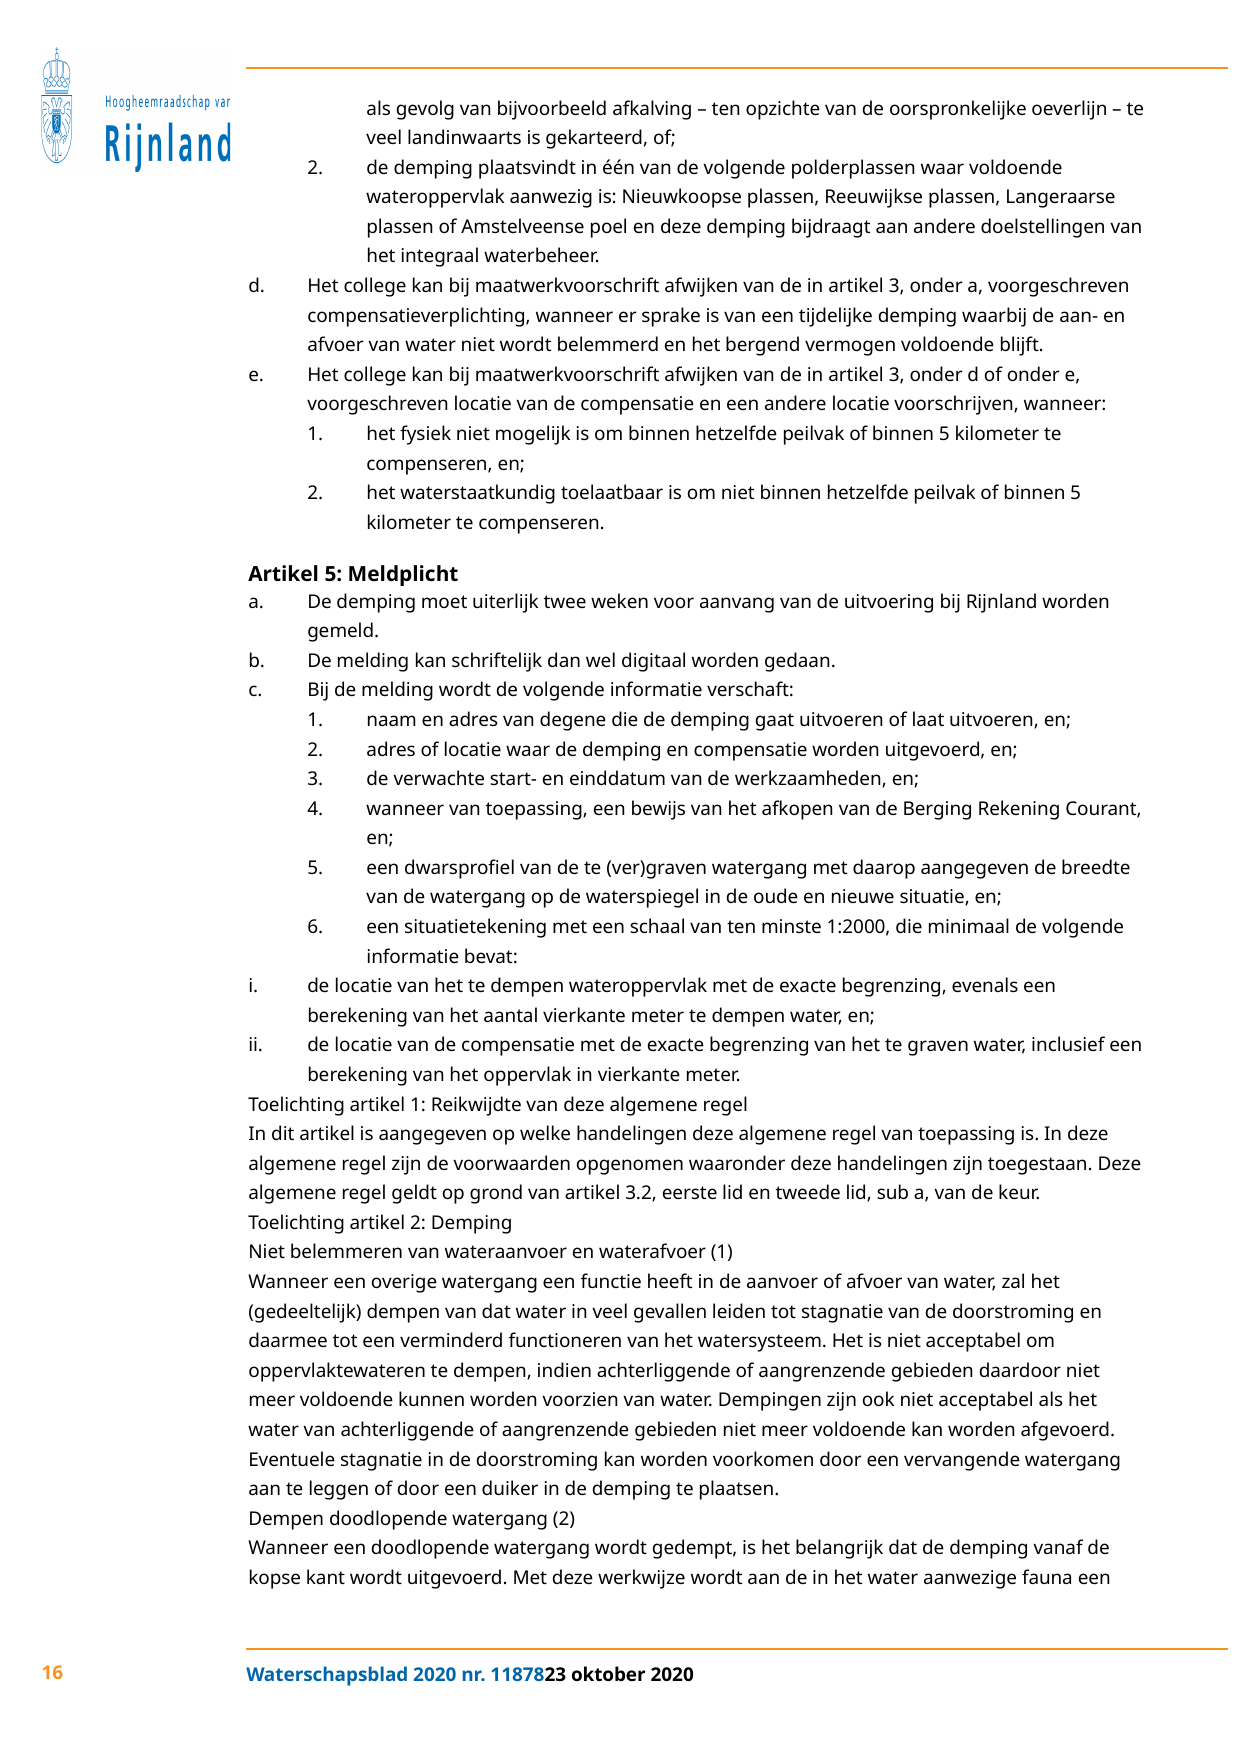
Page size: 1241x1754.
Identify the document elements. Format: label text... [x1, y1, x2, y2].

list De melding kan schriftelijk dan wel digitaal worden gedaan. [248, 647, 1152, 673]
list De demping moet uiterlijk twee weken voor aanvang van de uitvoering bij Rijnland worden gemeld. [248, 588, 1152, 643]
list de locatie van de compensatie met de exacte begrenzing van het te graven water, inclusief een berekening van het oppervlak in vierkante meter. [248, 1032, 1152, 1087]
text Toelichting artikel 1: Reikwijdte van deze algemene regel [248, 1091, 1152, 1116]
list het waterstaatkundig toelaatbaar is om niet binnen hetzelfde peilvak of binnen 5 kilometer te compenseren. [307, 479, 1152, 535]
list de locatie van het te dempen wateroppervlak met de exacte begrenzing, evenals een berekening van het aantal vierkante meter te dempen water, en; [248, 972, 1152, 1028]
list Bij de melding wordt de volgende informatie verschaft: [248, 677, 1152, 702]
text Niet belemmeren van wateraanvoer en waterafvoer (1) [248, 1239, 1152, 1264]
text Wanneer een doodlopende watergang wordt gedempt, is het belangrijk dat de demping vanaf de kopse kant wordt uitgevoerd. Met deze werkwijze wordt aan de in het water aanwezige fauna een [248, 1534, 1152, 1590]
text Wanneer een overige watergang een functie heeft in de aanvoer of afvoer van water, zal het (gedeeltelijk) dempen van dat water in veel gevallen leiden tot stagnatie van de doorstroming en daarmee tot een verminderd functioneren van het watersysteem. Het is niet acceptabel om oppervlaktewateren te dempen, indien achterliggende of aangrenzende gebieden daardoor niet meer voldoende kunnen worden voorzien van water. Dempingen zijn ook niet acceptabel als het water van achterliggende of aangrenzende gebieden niet meer voldoende kan worden afgevoerd. Eventuele stagnatie in de doorstroming kan worden voorkomen door een vervangende watergang aan te leggen of door een duiker in de demping te plaatsen. [248, 1268, 1152, 1501]
list het fysiek niet mogelijk is om binnen hetzelfde peilvak of binnen 5 kilometer te compenseren, en; [307, 420, 1152, 476]
list als gevolg van bijvoorbeeld afkalving – ten opzichte van de oorspronkelijke oeverlijn – te veel landinwaarts is gekarteerd, of; [307, 95, 1152, 150]
text Dempen doodlopende watergang (2) [248, 1505, 1152, 1531]
list Het college kan bij maatwerkvoorschrift afwijken van de in artikel 3, onder a, voorgeschreven compensatieverplichting, wanneer er sprake is van een tijdelijke demping waarbij de aan- en afvoer van water niet wordt belemmerd en het bergend vermogen voldoende blijft. [248, 272, 1152, 357]
picture [41, 47, 231, 172]
list wanneer van toepassing, een bewijs van het afkopen van de Berging Rekening Courant, en; [307, 795, 1152, 850]
list een situatietekening met een schaal van ten minste 1:2000, die minimaal de volgende informatie bevat: [307, 913, 1152, 968]
text In dit artikel is aangegeven op welke handelingen deze algemene regel van toepassing is. In deze algemene regel zijn de voorwaarden opgenomen waaronder deze handelingen zijn toegestaan. Deze algemene regel geldt op grond van artikel 3.2, eerste lid en tweede lid, sub a, van de keur. [248, 1120, 1152, 1205]
text Artikel 5: Meldplicht [248, 559, 1152, 588]
list de demping plaatsvindt in één van de volgende polderplassen waar voldoende wateroppervlak aanwezig is: Nieuwkoopse plassen, Reeuwijkse plassen, Langeraarse plassen of Amstelveense poel en deze demping bijdraagt aan andere doelstellingen van het integraal waterbeheer. [307, 154, 1152, 268]
list adres of locatie waar de demping en compensatie worden uitgevoerd, en; [307, 736, 1152, 761]
list een dwarsprofiel van de te (ver)graven watergang met daarop aangegeven de breedte van de watergang op de waterspiegel in de oude en nieuwe situatie, en; [307, 854, 1152, 909]
list Het college kan bij maatwerkvoorschrift afwijken van de in artikel 3, onder d of onder e, voorgeschreven locatie van de compensatie en een andere locatie voorschrijven, wanneer: [248, 361, 1152, 416]
text Toelichting artikel 2: Demping [248, 1209, 1152, 1235]
list de verwachte start- en einddatum van de werkzaamheden, en; [307, 765, 1152, 791]
list naam en adres van degene die de demping gaat uitvoeren of laat uitvoeren, en; [307, 706, 1152, 732]
